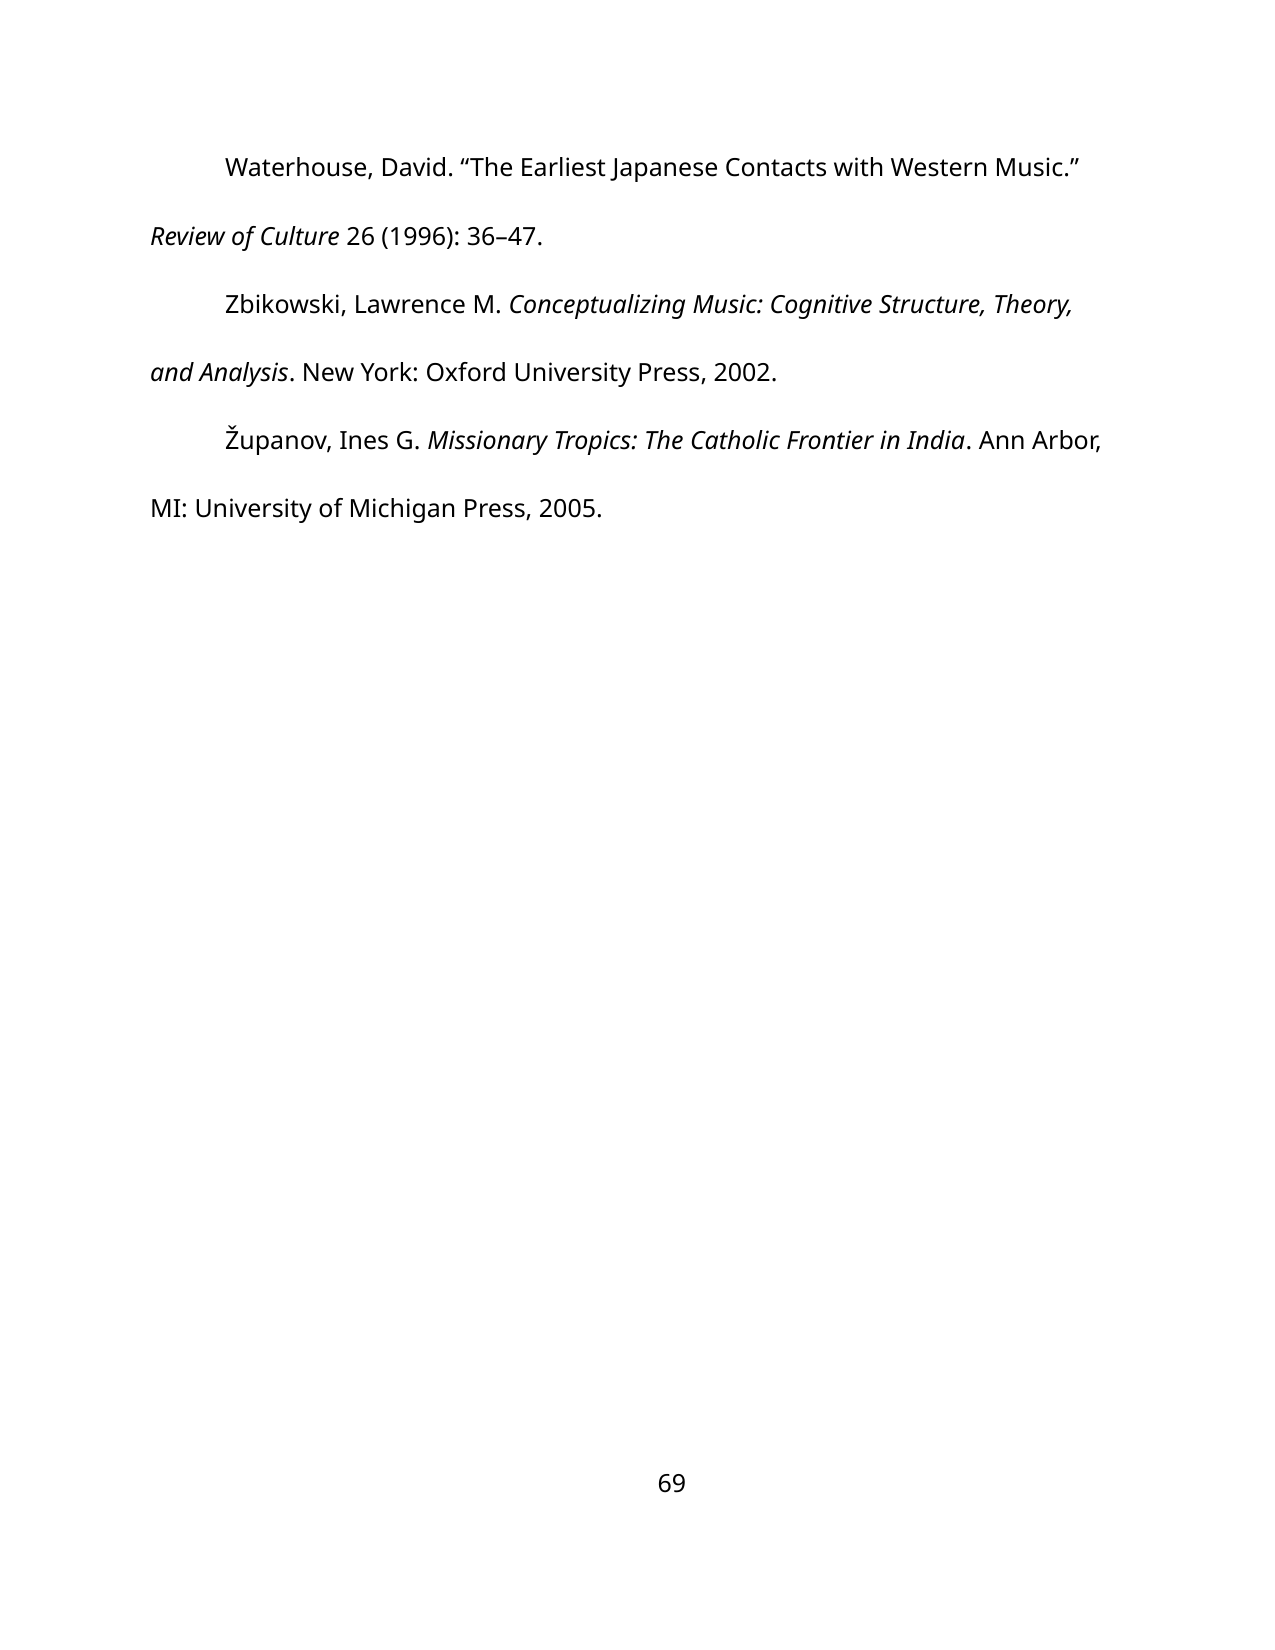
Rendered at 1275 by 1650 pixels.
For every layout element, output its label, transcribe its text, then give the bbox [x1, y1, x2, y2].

text Zbikowski, Lawrence M. Conceptualizing Music: Cognitive Structure, Theory, and Analysis. New York: Oxford University Press, 2002. [150, 286, 1125, 388]
text Županov, Ines G. Missionary Tropics: The Catholic Frontier in India. Ann Arbor, MI: University of Michigan Press, 2005. [150, 422, 1125, 525]
text Waterhouse, David. “The Earliest Japanese Contacts with Western Music.” Review of Culture 26 (1996): 36–47. [150, 150, 1125, 252]
